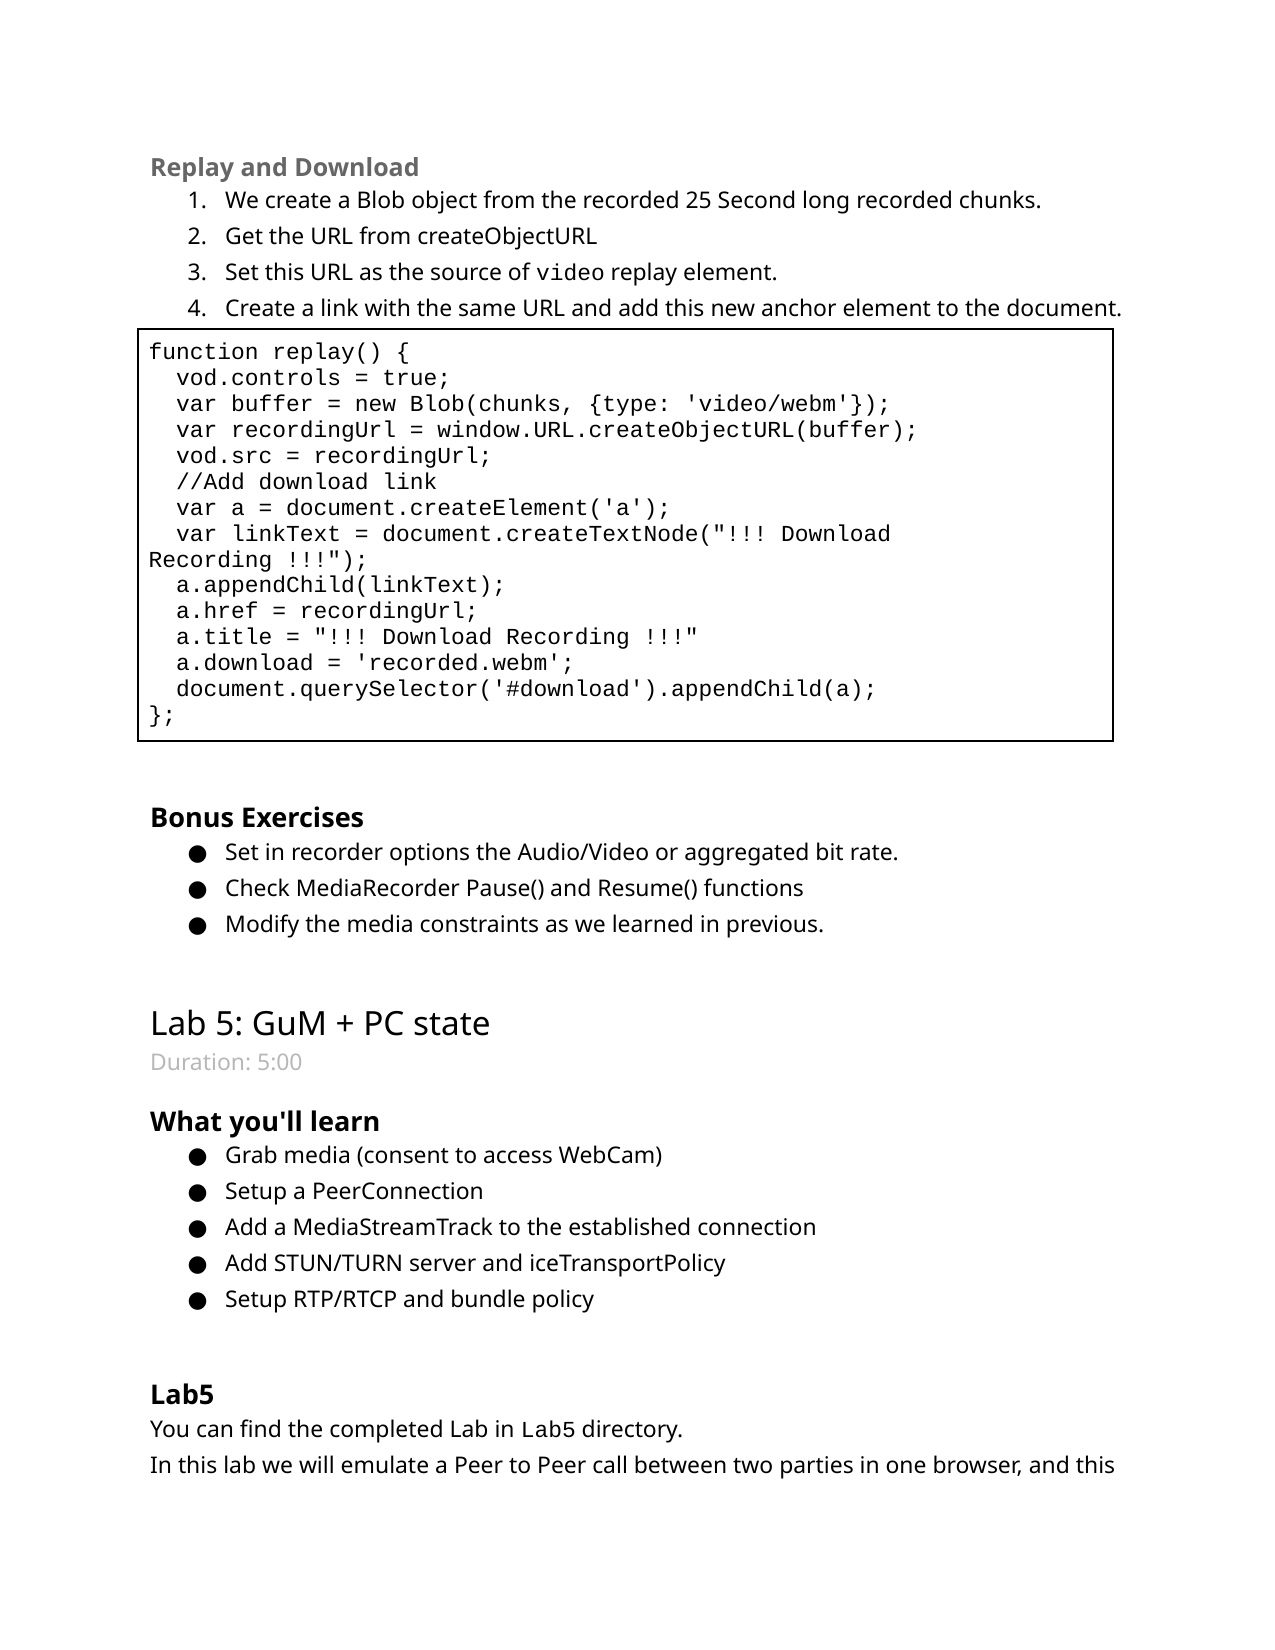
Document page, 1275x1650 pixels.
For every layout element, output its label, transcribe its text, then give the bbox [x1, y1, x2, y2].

list Add STUN/TURN server and iceTransportPolicy [187, 1247, 1125, 1278]
text In this lab we will emulate a Peer to Peer call between two parties in one browser, and this [150, 1449, 1125, 1480]
list Grab media (consent to access WebCam) [187, 1139, 1125, 1171]
subtitle Replay and Download [150, 150, 1125, 184]
table_header function replay() { vod.controls = true; var buffer = new Blob(chunks, {type: 'video/webm'}); var recordingUrl = window.URL.createObjectURL(buffer); vod.src = recordingUrl; //Add download link var a = document.createElement('a'); var linkText = document.createTextNode("!!! Download Recording !!!"); a.appendChild(linkText); a.href = recordingUrl; a.title = "!!! Download Recording !!!" a.download = 'recorded.webm'; document.querySelector('#download').appendChild(a); }; [139, 330, 1112, 740]
subtitle Bonus Exercises [150, 799, 1125, 836]
subtitle Lab 5: GuM + PC state [150, 1000, 1125, 1046]
subtitle What you'll learn [150, 1102, 1125, 1139]
list Create a link with the same URL and add this new anchor element to the document. [187, 292, 1125, 323]
list Add a MediaStreamTrack to the established connection [187, 1211, 1125, 1242]
list Set in recorder options the Audio/Video or aggregated bit rate. [187, 836, 1125, 867]
subtitle Lab5 [150, 1376, 1125, 1413]
list Modify the media constraints as we learned in previous. [187, 907, 1125, 939]
list Get the URL from createObjectURL [187, 220, 1125, 251]
list Setup a PeerConnection [187, 1175, 1125, 1206]
list We create a Blob object from the recorded 25 Second long recorded chunks. [187, 184, 1125, 215]
text Duration: 5:00 [150, 1046, 1125, 1077]
list Set this URL as the source of video replay element. [187, 256, 1125, 287]
list Check MediaRecorder Pause() and Resume() functions [187, 872, 1125, 903]
text You can find the completed Lab in Lab5 directory. [150, 1413, 1125, 1444]
list Setup RTP/RTCP and bundle policy [187, 1283, 1125, 1314]
